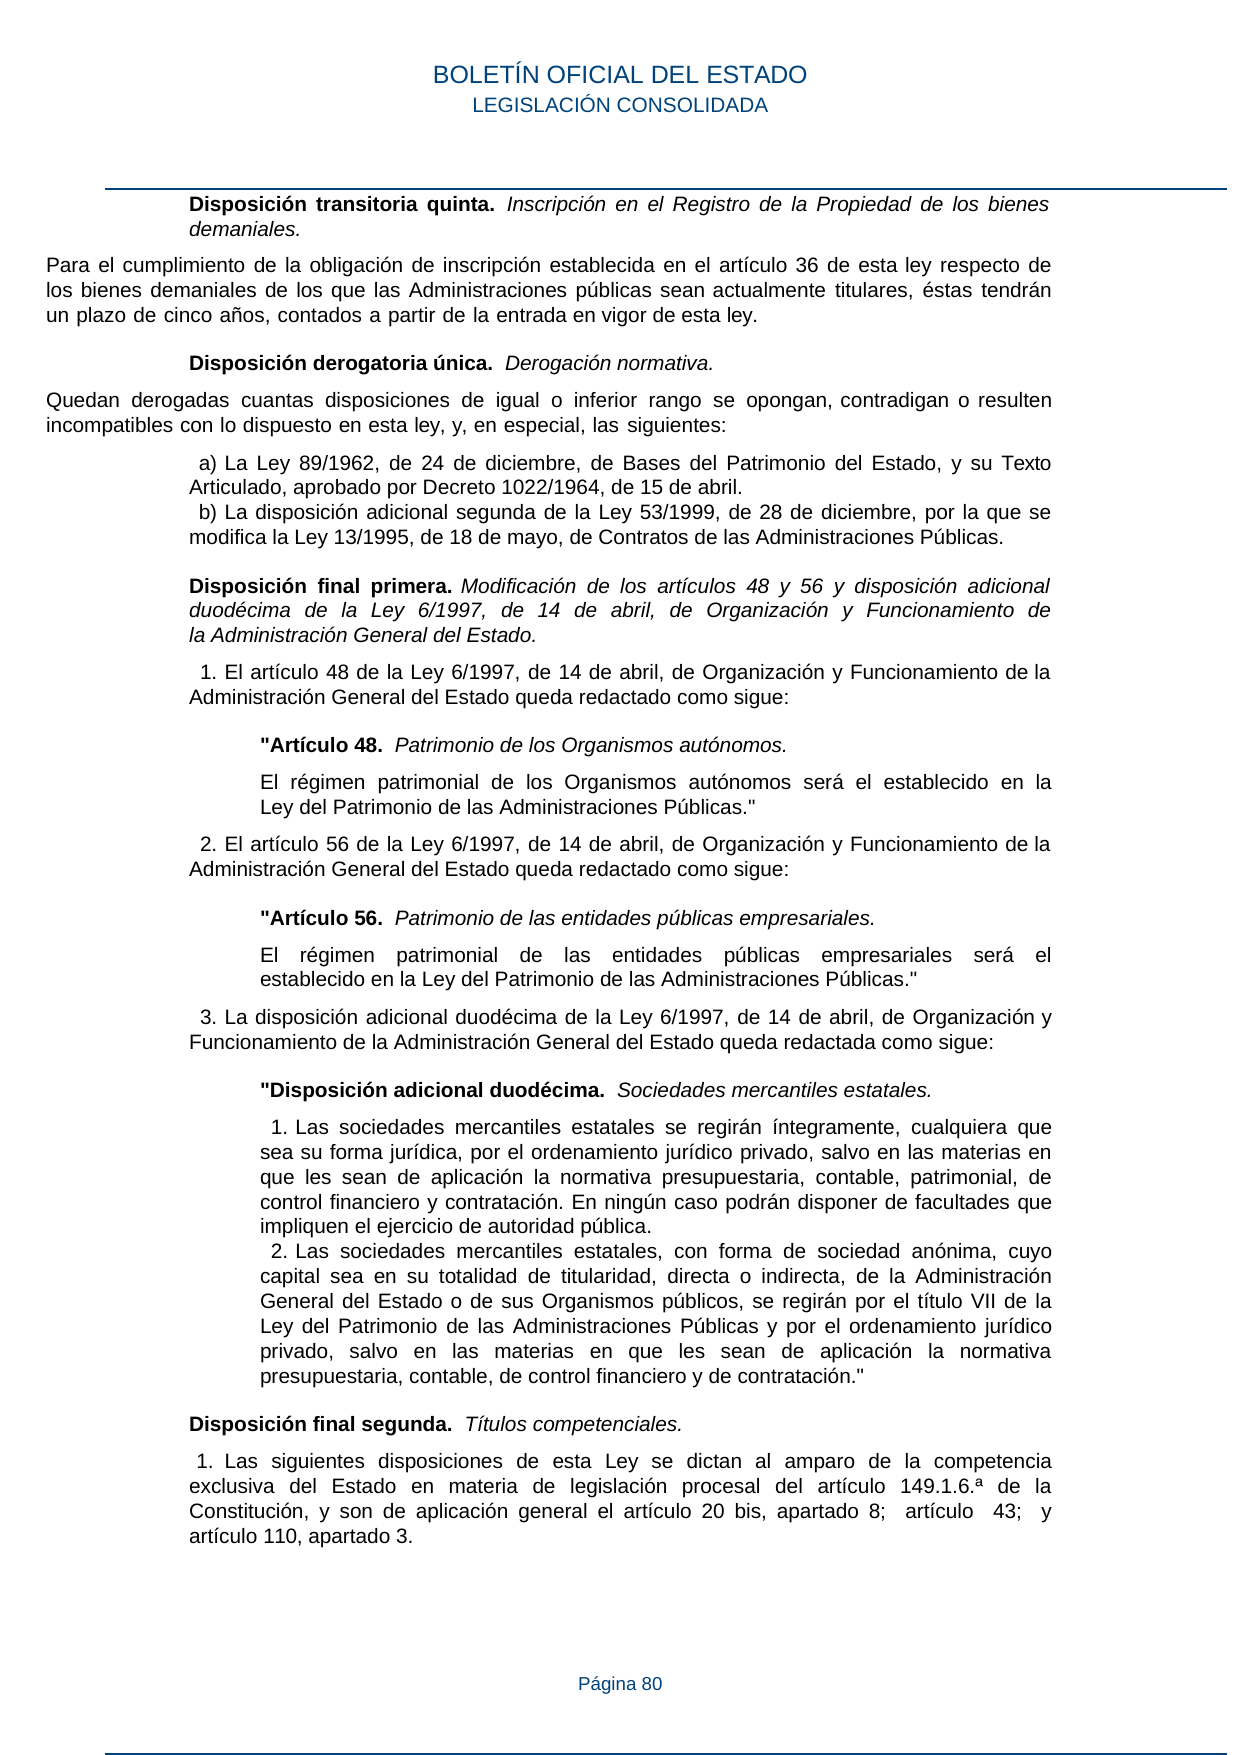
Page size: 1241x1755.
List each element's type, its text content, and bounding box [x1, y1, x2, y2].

text Disposición final segunda. Títulos competenciales. [189, 1412, 1195, 1436]
text "Artículo 48. Patrimonio de los Organismos autónomos. [260, 733, 1195, 757]
list Las siguientes disposiciones de esta Ley se dictan al amparo de la competencia exclusiva del Estado en materia de legislación procesal del artículo 149.1.6.ª de la Constitución, y son de aplicación general el artículo 20 bis, apartado 8; artículo 43; y artículo 110, apartado 3. [161, 1449, 1052, 1548]
text El régimen patrimonial de los Organismos autónomos será el establecido en la Ley del Patrimonio de las Administraciones Públicas." [260, 770, 1052, 819]
list La disposición adicional segunda de la Ley 53/1999, de 28 de diciembre, por la que se modifica la Ley 13/1995, de 18 de mayo, de Contratos de las Administraciones Públicas. [163, 500, 1052, 549]
list El artículo 48 de la Ley 6/1997, de 14 de abril, de Organización y Funcionamiento de la Administración General del Estado queda redactado como sigue: [164, 660, 1052, 709]
list La disposición adicional duodécima de la Ley 6/1997, de 14 de abril, de Organización y Funcionamiento de la Administración General del Estado queda redactada como sigue: [164, 1005, 1052, 1053]
list Las sociedades mercantiles estatales, con forma de sociedad anónima, cuyo capital sea en su totalidad de titularidad, directa o indirecta, de la Administración General del Estado o de sus Organismos públicos, se regirán por el título VII de la Ley del Patrimonio de las Administraciones Públicas y por el ordenamiento jurídico privado, salvo en las materias en que les sean de aplicación la normativa presupuestaria, contable, de control financiero y de contratación." [235, 1239, 1052, 1388]
text Quedan derogadas cuantas disposiciones de igual o inferior rango se opongan, contradigan o resulten incompatibles con lo dispuesto en esta ley, y, en especial, las siguientes: [46, 388, 1052, 437]
list La Ley 89/1962, de 24 de diciembre, de Bases del Patrimonio del Estado, y su Texto Articulado, aprobado por Decreto 1022/1964, de 15 de abril. [163, 450, 1052, 499]
list Las sociedades mercantiles estatales se regirán íntegramente, cualquiera que sea su forma jurídica, por el ordenamiento jurídico privado, salvo en las materias en que les sean de aplicación la normativa presupuestaria, contable, patrimonial, de control financiero y contratación. En ningún caso podrán disponer de facultades que impliquen el ejercicio de autoridad pública. [235, 1115, 1052, 1238]
text "Disposición adicional duodécima. Sociedades mercantiles estatales. [260, 1078, 1195, 1102]
text Disposición final primera. Modificación de los artículos 48 y 56 y disposición adicional duodécima de la Ley 6/1997, de 14 de abril, de Organización y Funcionamiento de la Administración General del Estado. [189, 573, 1052, 647]
text Para el cumplimiento de la obligación de inscripción establecida en el artículo 36 de esta ley respecto de los bienes demaniales de los que las Administraciones públicas sean actualmente titulares, éstas tendrán un plazo de cinco años, contados a partir de la entrada en vigor de esta ley. [46, 253, 1052, 327]
text Disposición transitoria quinta. Inscripción en el Registro de la Propiedad de los bienes demaniales. [189, 190, 1052, 240]
text "Artículo 56. Patrimonio de las entidades públicas empresariales. [260, 906, 1195, 929]
text Disposición derogatoria única. Derogación normativa. [189, 351, 1195, 375]
text El régimen patrimonial de las entidades públicas empresariales será el establecido en la Ley del Patrimonio de las Administraciones Públicas." [260, 942, 1052, 991]
text [189, 176, 1052, 188]
list El artículo 56 de la Ley 6/1997, de 14 de abril, de Organización y Funcionamiento de la Administración General del Estado queda redactado como sigue: [164, 832, 1052, 881]
